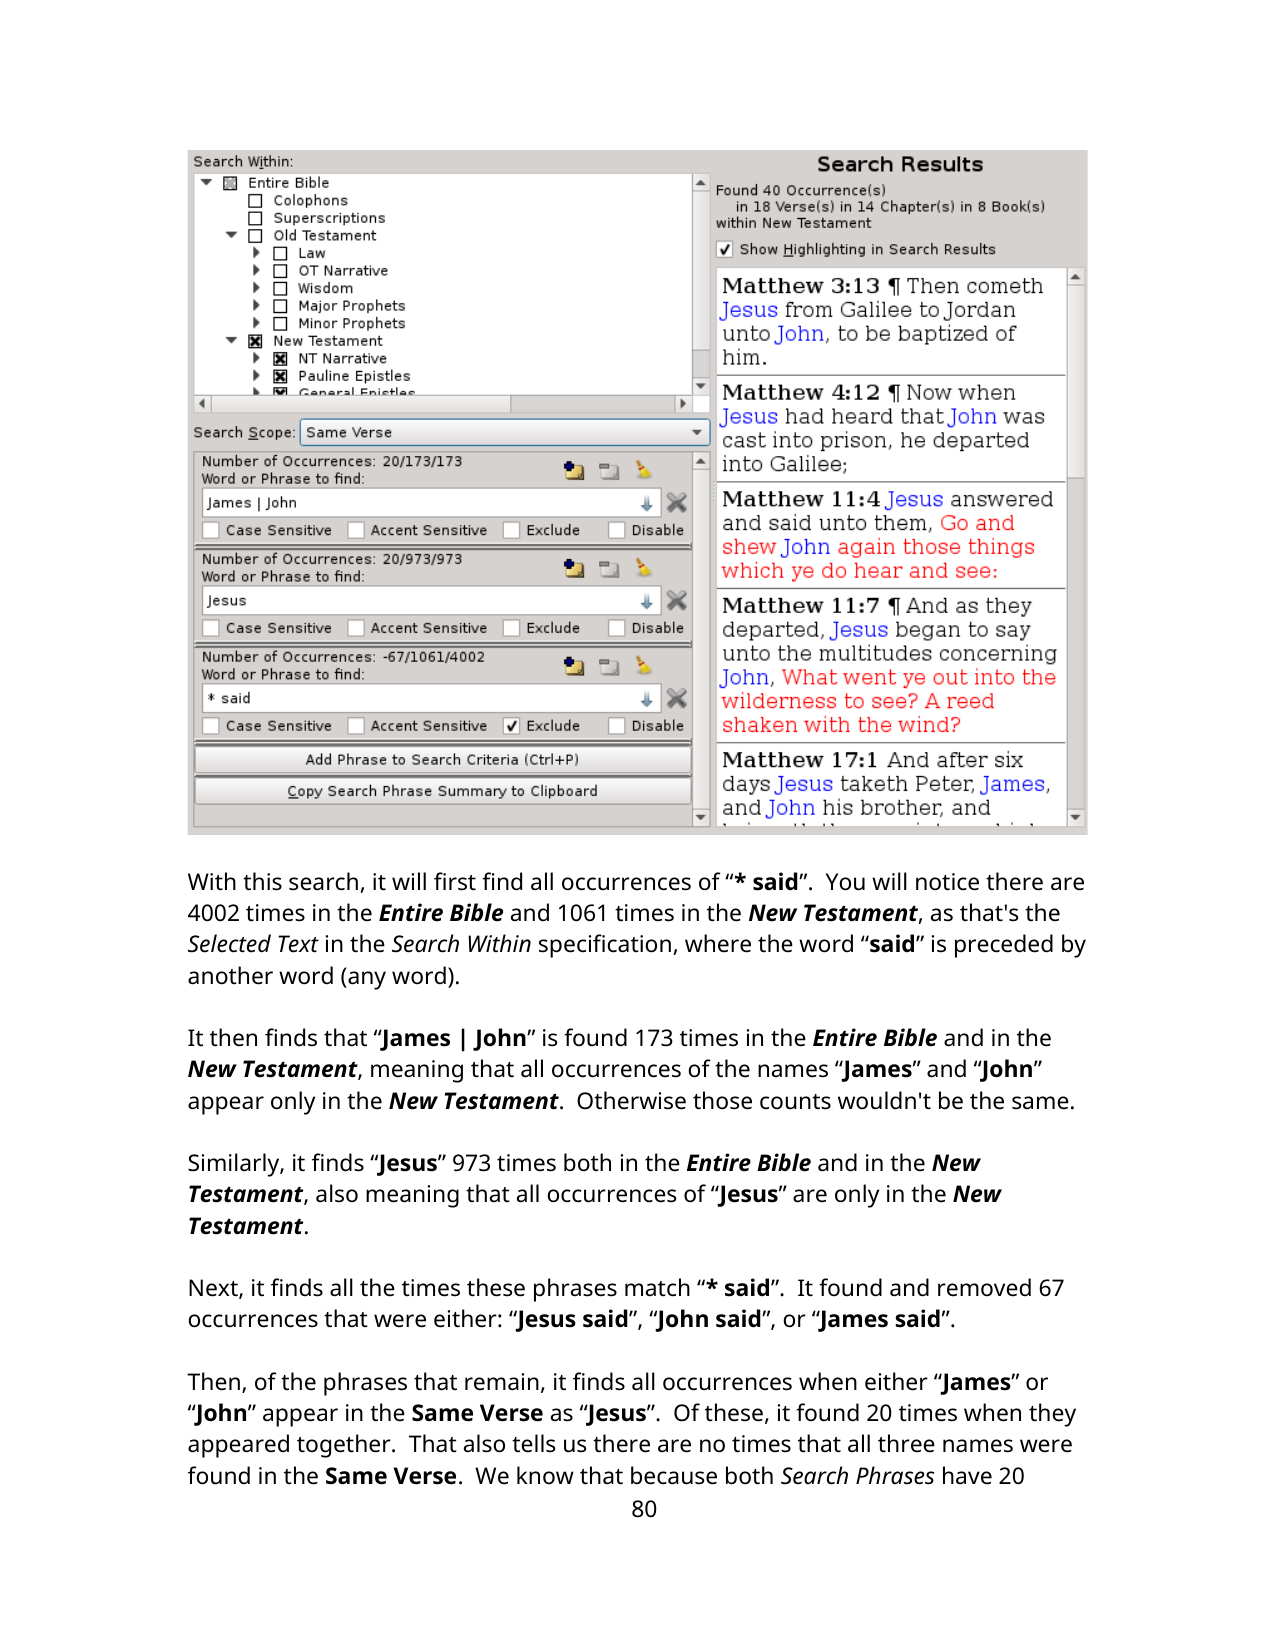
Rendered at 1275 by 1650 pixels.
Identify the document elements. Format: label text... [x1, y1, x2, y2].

picture [187, 150, 1088, 835]
text Similarly, it finds “Jesus” 973 times both in the Entire Bible and in the New Testament, also meaning that all occurrences of “Jesus” are only in the New Testament. [187, 1147, 1087, 1241]
text Then, of the phrases that remain, it finds all occurrences when either “James” or “John” appear in the Same Verse as “Jesus”. Of these, it found 20 times when they appeared together. That also tells us there are no times that all three names were found in the Same Verse. We know that because both Search Phrases have 20 [187, 1366, 1087, 1491]
text It then finds that “James | John” is found 173 times in the Entire Bible and in the New Testament, meaning that all occurrences of the names “James” and “John” appear only in the New Testament. Otherwise those counts wouldn't be the same. [187, 1022, 1087, 1116]
text With this search, it will first find all occurrences of “* said”. You will notice there are 4002 times in the Entire Bible and 1061 times in the New Testament, as that's the Selected Text in the Search Within specification, where the word “said” is preceded by another word (any word). [187, 866, 1087, 991]
text Next, it finds all the times these phrases match “* said”. It found and removed 67 occurrences that were either: “Jesus said”, “John said”, or “James said”. [187, 1272, 1087, 1334]
